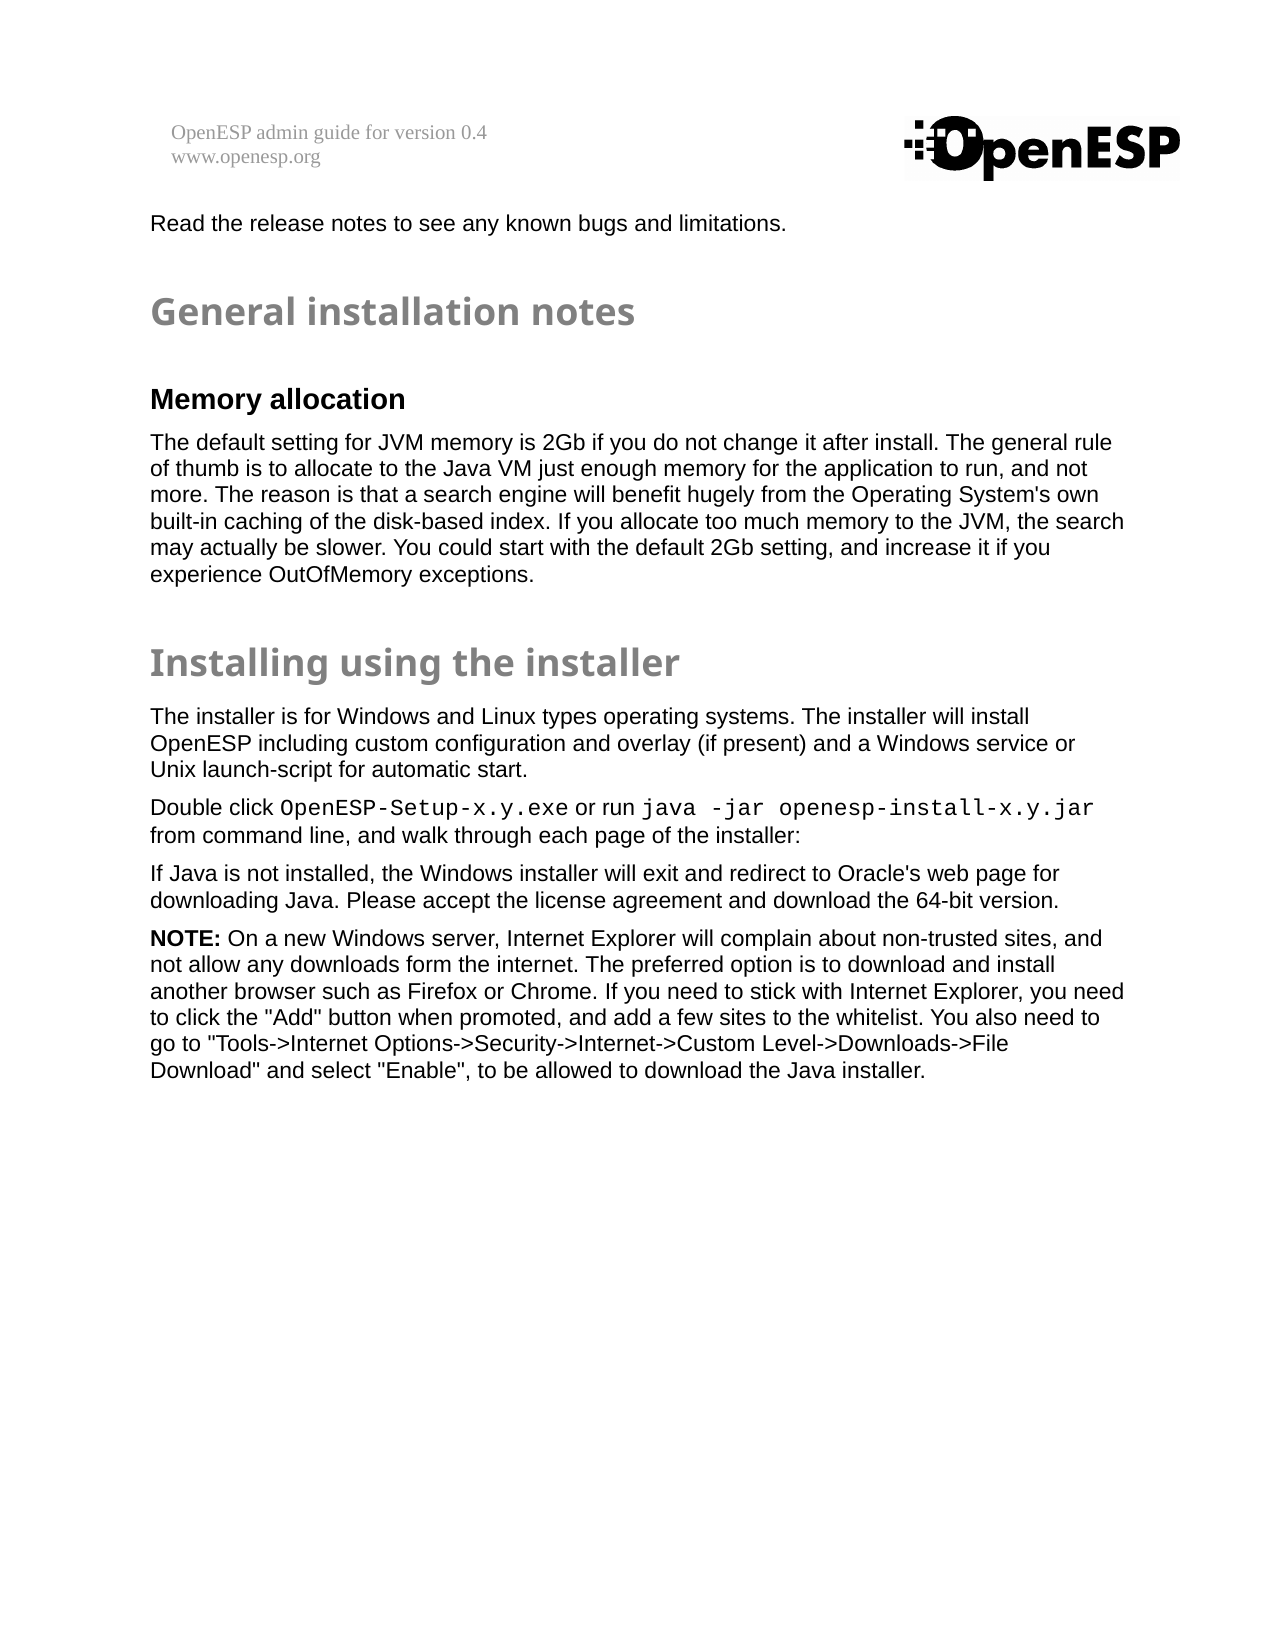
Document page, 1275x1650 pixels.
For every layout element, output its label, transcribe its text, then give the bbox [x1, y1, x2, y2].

text If Java is not installed, the Windows installer will exit and redirect to Oracle's web page for downloading Java. Please accept the license agreement and download the 64-bit version. [150, 860, 1125, 913]
text Double click OpenESP-Setup-x.y.exe or run java -jar openesp-install-x.y.jar from command line, and walk through each page of the installer: [150, 794, 1125, 849]
subtitle Memory allocation [150, 382, 1125, 415]
subtitle Installing using the installer [150, 636, 1125, 687]
text The installer is for Windows and Linux types operating systems. The installer will install OpenESP including custom configuration and overlay (if present) and a Windows service or Unix launch-script for automatic start. [150, 703, 1125, 782]
text The default setting for JVM memory is 2Gb if you do not change it after install. The general rule of thumb is to allocate to the Java VM just enough memory for the application to run, and not more. The reason is that a search engine will benefit hugely from the Operating System's own built-in caching of the disk-based index. If you allocate too much memory to the JVM, the search may actually be slower. You could start with the default 2Gb setting, and increase it if you experience OutOfMemory exceptions. [150, 429, 1125, 587]
text NOTE: On a new Windows server, Internet Explorer will complain about non-trusted sites, and not allow any downloads form the internet. The preferred option is to download and install another browser such as Firefox or Chrome. If you need to stick with Internet Explorer, you need to click the "Add" button when promoted, and add a few sites to the whitelist. You also need to go to "Tools->Internet Options->Security->Internet->Custom Level->Downloads->File Download" and select "Enable", to be allowed to download the Java installer. [150, 925, 1125, 1083]
subtitle General installation notes [150, 286, 1125, 337]
text Read the release notes to see any known bugs and limitations. [150, 210, 1125, 236]
